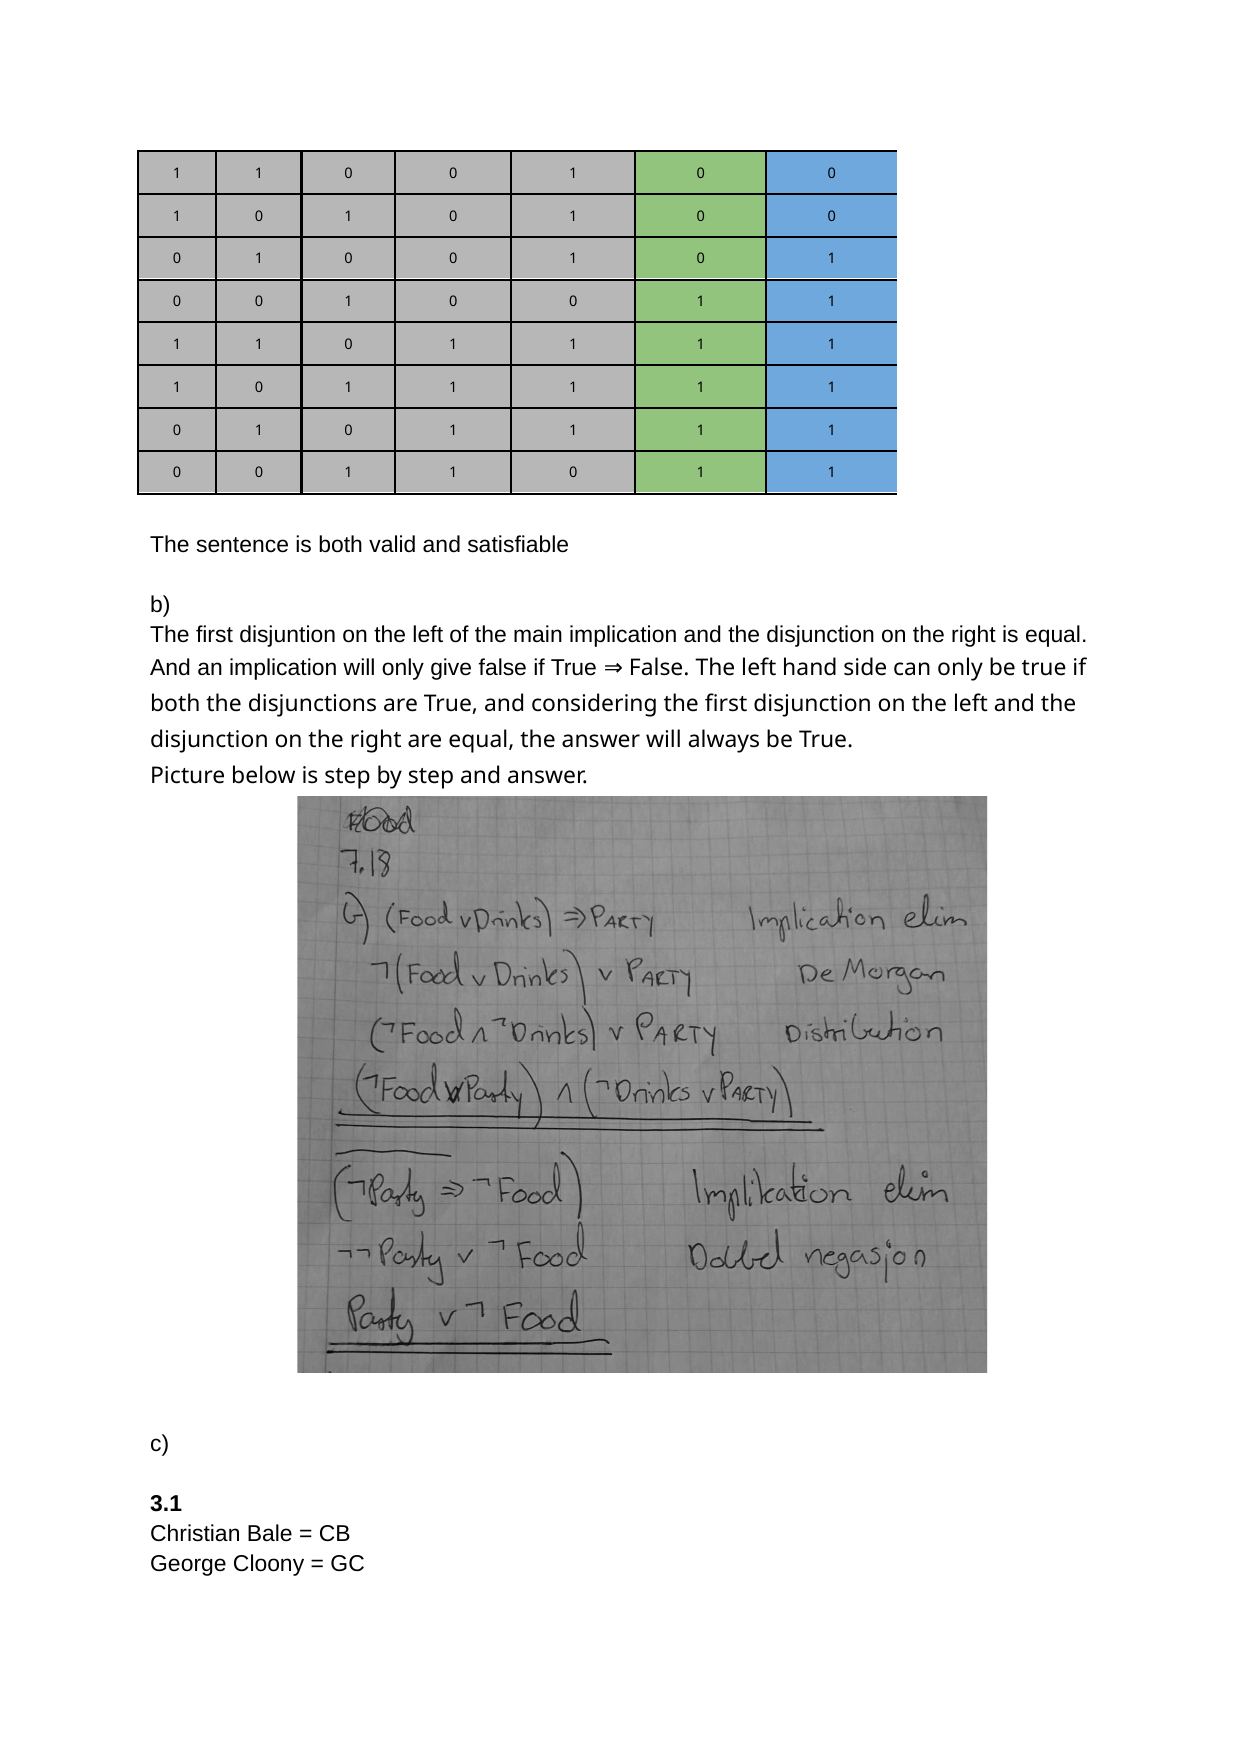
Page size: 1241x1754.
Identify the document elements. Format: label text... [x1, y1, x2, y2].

table_cell 0 [512, 281, 634, 321]
table_cell 0 [139, 281, 215, 321]
table_cell 0 [303, 323, 394, 364]
text Christian Bale = CB [150, 1520, 1090, 1546]
text The first disjuntion on the left of the main implication and the disjunction on the right is equal. [150, 621, 1090, 647]
picture [297, 796, 988, 1373]
table_cell 1 [396, 366, 510, 407]
table_cell 0 [396, 195, 510, 236]
table_cell 0 [396, 238, 510, 278]
table_cell 1 [767, 409, 897, 450]
text b) [150, 591, 1090, 617]
table_cell 0 [217, 366, 300, 407]
table_cell 1 [636, 409, 765, 450]
table_cell 1 [139, 152, 215, 193]
table_cell 0 [512, 452, 634, 492]
table_cell 1 [217, 409, 300, 450]
table_cell 0 [303, 409, 394, 450]
table_cell 1 [767, 238, 897, 278]
text George Cloony = GC [150, 1550, 1090, 1577]
table_cell 1 [767, 452, 897, 492]
text Picture below is step by step and answer. [150, 759, 1090, 790]
table_cell 0 [303, 152, 394, 193]
table_cell 1 [767, 323, 897, 364]
table_cell 1 [396, 323, 510, 364]
table_cell 1 [139, 366, 215, 407]
table_cell 1 [512, 152, 634, 193]
table_cell 1 [636, 323, 765, 364]
table_cell 0 [636, 152, 765, 193]
table_cell 1 [512, 366, 634, 407]
table_cell 1 [139, 323, 215, 364]
table_cell 1 [303, 366, 394, 407]
table_cell 1 [139, 195, 215, 236]
table_cell 0 [217, 195, 300, 236]
text And an implication will only give false if True ⇒ False. The left hand side can only be true if both the disjunctions are True, and considering the first disjunction on the left and the disjunction on the right are equal, the answer will always be True. [150, 651, 1090, 754]
table_cell 1 [512, 195, 634, 236]
table_cell 1 [303, 452, 394, 492]
table_cell 1 [396, 452, 510, 492]
table_cell 0 [303, 238, 394, 278]
table_cell 1 [636, 366, 765, 407]
table_cell 1 [767, 281, 897, 321]
table_cell 1 [512, 238, 634, 278]
table_cell 0 [139, 238, 215, 278]
table_cell 1 [512, 409, 634, 450]
table_cell 0 [396, 152, 510, 193]
table_cell 1 [767, 366, 897, 407]
table_cell 1 [217, 152, 300, 193]
table_cell 1 [512, 323, 634, 364]
table_cell 1 [396, 409, 510, 450]
text The sentence is both valid and satisfiable [150, 531, 1090, 557]
table_cell 0 [217, 281, 300, 321]
table_cell 0 [767, 152, 897, 193]
table_cell 0 [217, 452, 300, 492]
table_cell 0 [139, 452, 215, 492]
table_cell 1 [303, 281, 394, 321]
text 3.1 [150, 1490, 1090, 1516]
table_cell 1 [636, 452, 765, 492]
table_cell 1 [217, 323, 300, 364]
table_cell 1 [636, 281, 765, 321]
table_cell 0 [139, 409, 215, 450]
table_cell 1 [303, 195, 394, 236]
text c) [150, 1429, 1090, 1456]
table_cell 0 [396, 281, 510, 321]
table_cell 1 [217, 238, 300, 278]
table_cell 0 [636, 195, 765, 236]
table_cell 0 [636, 238, 765, 278]
table_cell 0 [767, 195, 897, 236]
